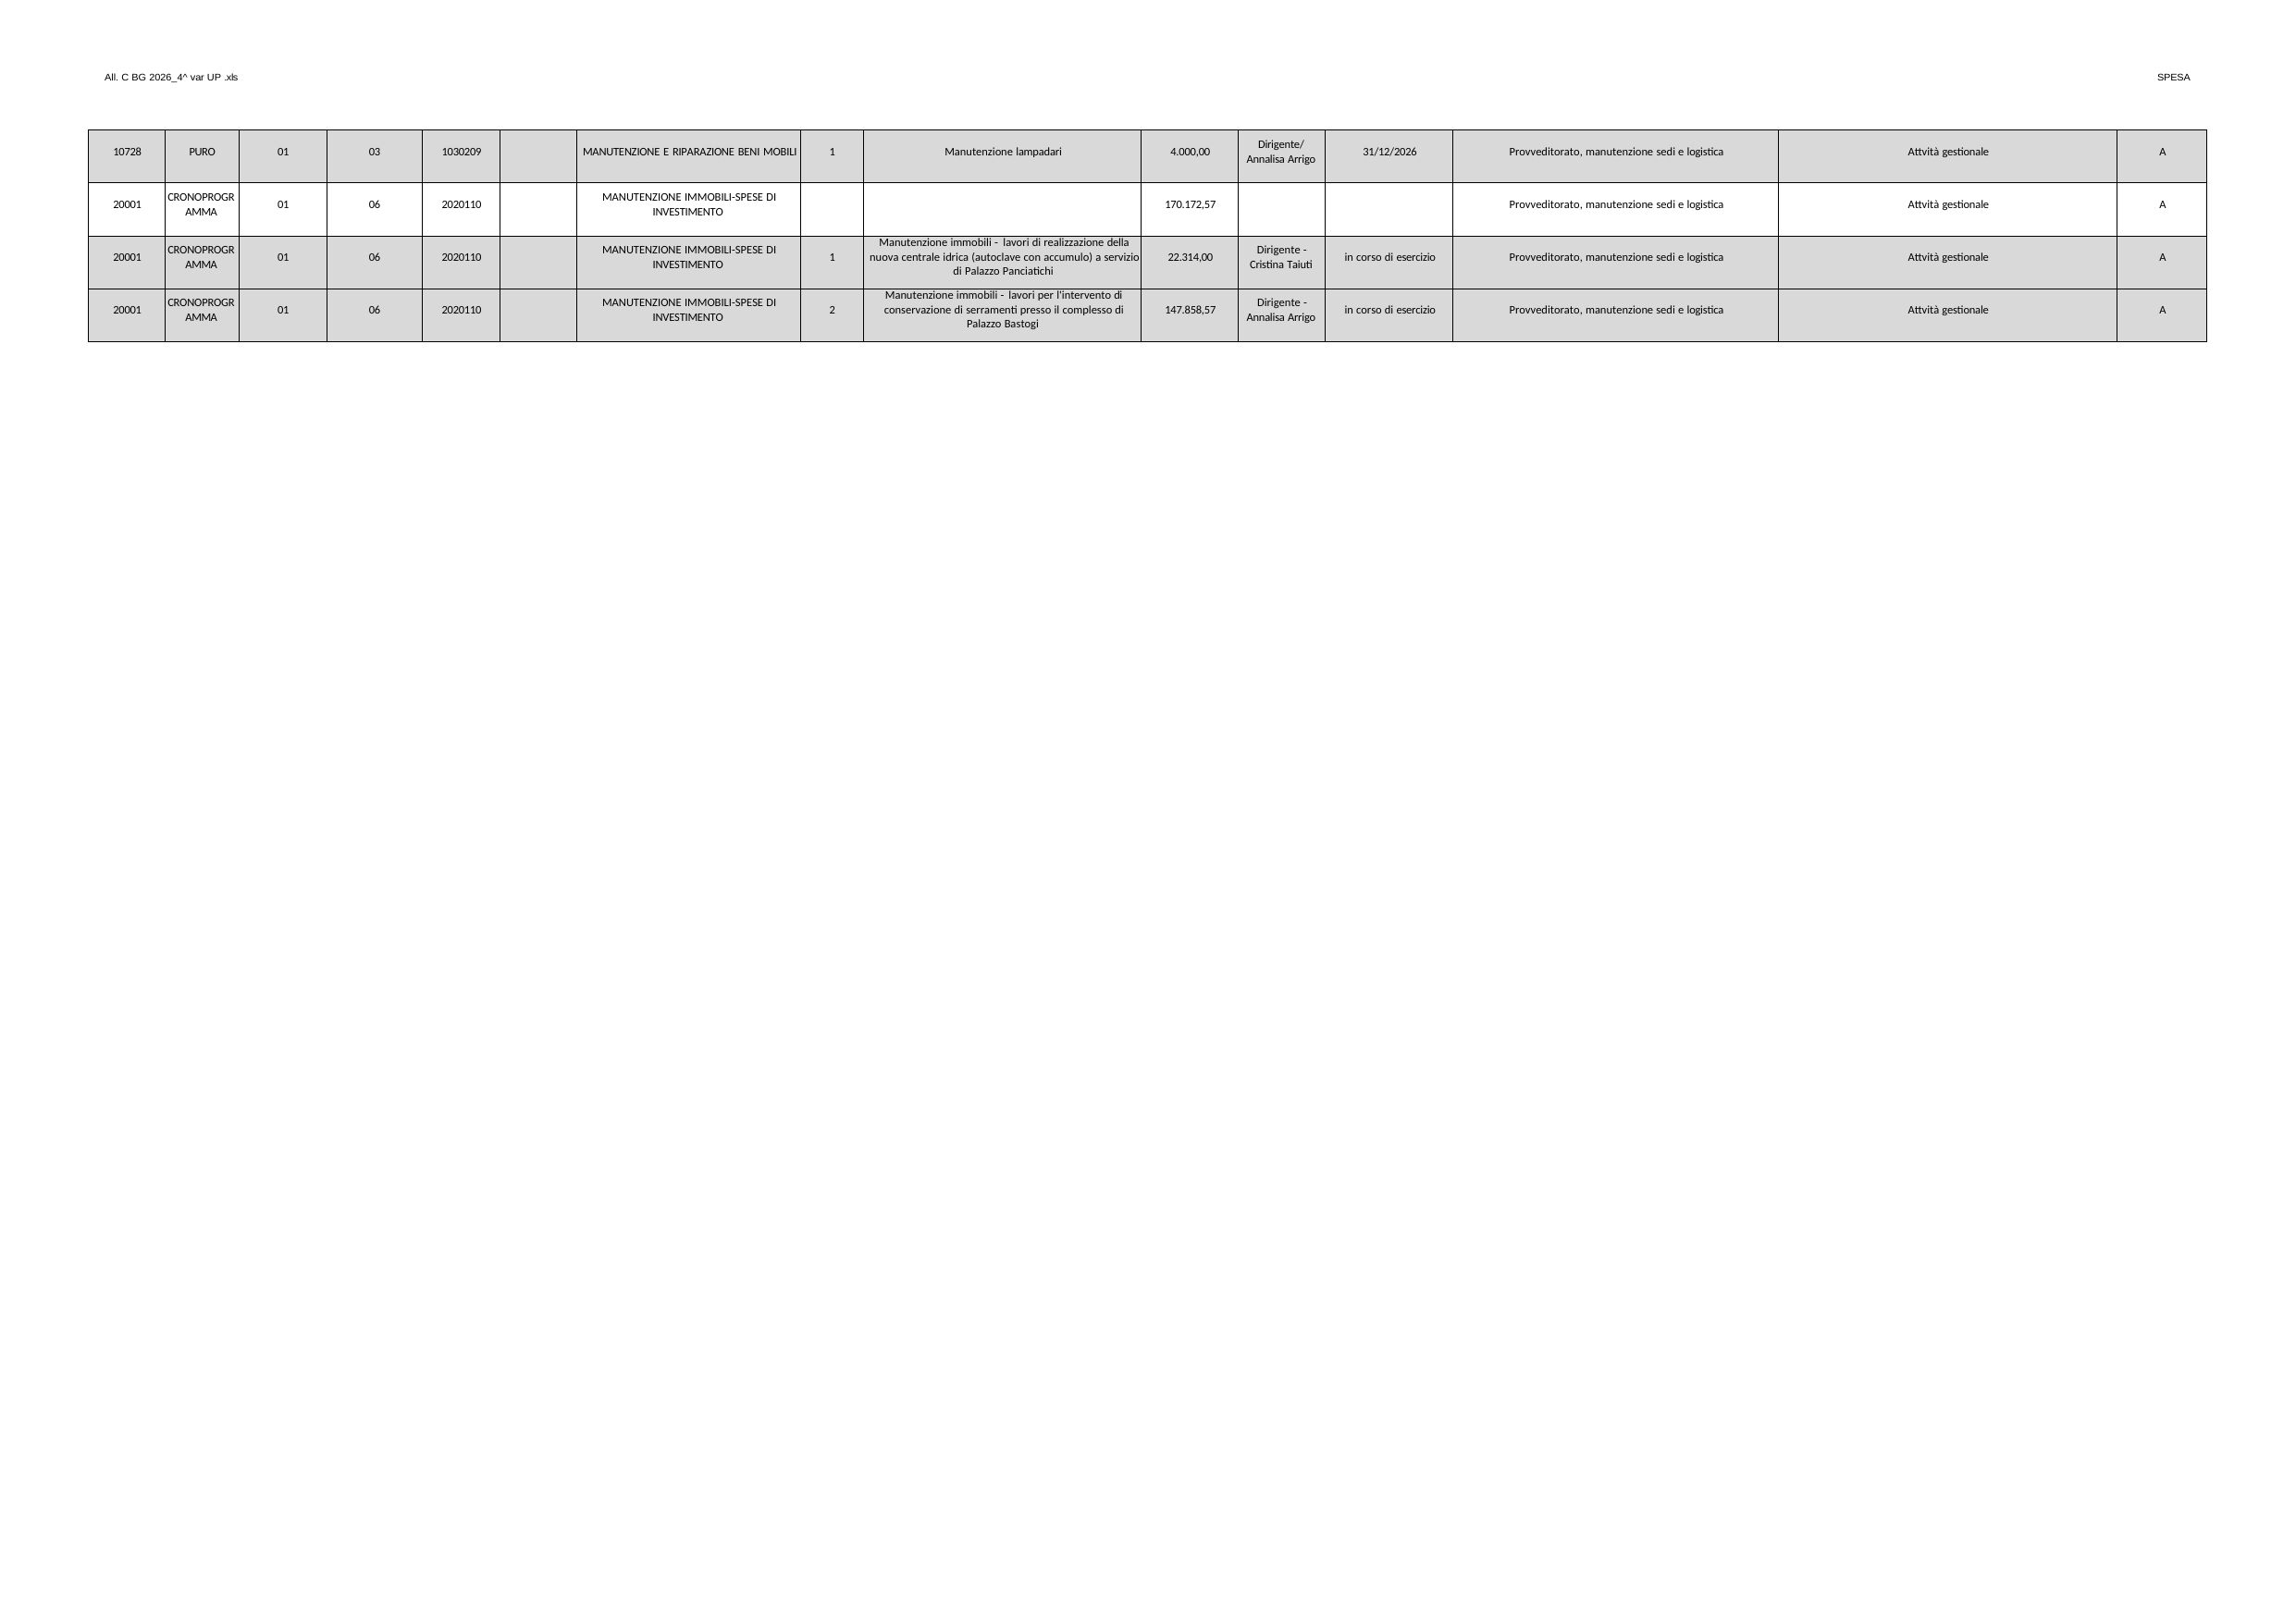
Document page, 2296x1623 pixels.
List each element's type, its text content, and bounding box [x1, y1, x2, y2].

table_cell A [2117, 130, 2206, 182]
table_cell 10728 [89, 130, 165, 182]
table_cell Attvità gestionale [1779, 289, 2117, 341]
table_cell CRONOPROGR AMMA [166, 289, 239, 341]
table_cell 01 [240, 237, 327, 289]
table_cell 2020110 [423, 289, 500, 341]
table_cell [1239, 183, 1325, 235]
table_cell 20001 [89, 183, 165, 235]
table_cell Manutenzione immobili - lavori di realizzazione della nuova centrale idrica (autoclave con accumulo) a servizio di Palazzo Panciatichi [864, 237, 1141, 289]
table_cell [801, 183, 863, 235]
table_cell [1326, 183, 1452, 235]
table_cell Provveditorato, manutenzione sedi e logistica [1453, 183, 1778, 235]
table_cell [864, 183, 1141, 235]
table_cell 2020110 [423, 237, 500, 289]
table_cell PURO [166, 130, 239, 182]
table_cell in corso di esercizio [1326, 289, 1452, 341]
table_cell CRONOPROGR AMMA [166, 183, 239, 235]
table_cell A [2117, 183, 2206, 235]
table_cell 1030209 [423, 130, 500, 182]
table_cell Manutenzione lampadari [864, 130, 1141, 182]
table_cell [500, 183, 576, 235]
table_cell in corso di esercizio [1326, 237, 1452, 289]
table_cell 2 [801, 289, 863, 341]
table_cell 01 [240, 130, 327, 182]
table_cell Dirigente/ Annalisa Arrigo [1239, 130, 1325, 182]
table_cell [500, 130, 576, 182]
table_cell CRONOPROGR AMMA [166, 237, 239, 289]
table_cell 170.172,57 [1142, 183, 1238, 235]
table_cell 20001 [89, 289, 165, 341]
table_cell Dirigente - Annalisa Arrigo [1239, 289, 1325, 341]
table_cell Attvità gestionale [1779, 183, 2117, 235]
table_cell A [2117, 237, 2206, 289]
table_cell Provveditorato, manutenzione sedi e logistica [1453, 289, 1778, 341]
table_cell MANUTENZIONE IMMOBILI-SPESE DI INVESTIMENTO [577, 289, 800, 341]
table_cell Manutenzione immobili - lavori per l'intervento di conservazione di serramenti presso il complesso di Palazzo Bastogi [864, 289, 1141, 341]
table_cell 06 [327, 237, 422, 289]
table_cell 2020110 [423, 183, 500, 235]
table_cell Attvità gestionale [1779, 130, 2117, 182]
table_cell MANUTENZIONE IMMOBILI-SPESE DI INVESTIMENTO [577, 237, 800, 289]
table_cell 22.314,00 [1142, 237, 1238, 289]
table_cell Dirigente - Cristina Taiuti [1239, 237, 1325, 289]
table_cell 4.000,00 [1142, 130, 1238, 182]
table_cell 20001 [89, 237, 165, 289]
table_cell Provveditorato, manutenzione sedi e logistica [1453, 237, 1778, 289]
table_cell [500, 237, 576, 289]
table_cell MANUTENZIONE E RIPARAZIONE BENI MOBILI [577, 130, 800, 182]
table_cell 01 [240, 183, 327, 235]
table_cell 1 [801, 237, 863, 289]
table_cell [500, 289, 576, 341]
table_cell 147.858,57 [1142, 289, 1238, 341]
table_cell A [2117, 289, 2206, 341]
table_cell 06 [327, 289, 422, 341]
table_cell 01 [240, 289, 327, 341]
table_cell 31/12/2026 [1326, 130, 1452, 182]
table_cell MANUTENZIONE IMMOBILI-SPESE DI INVESTIMENTO [577, 183, 800, 235]
table_cell 06 [327, 183, 422, 235]
table_cell Attvità gestionale [1779, 237, 2117, 289]
table_cell Provveditorato, manutenzione sedi e logistica [1453, 130, 1778, 182]
table_cell 03 [327, 130, 422, 182]
table_cell 1 [801, 130, 863, 182]
